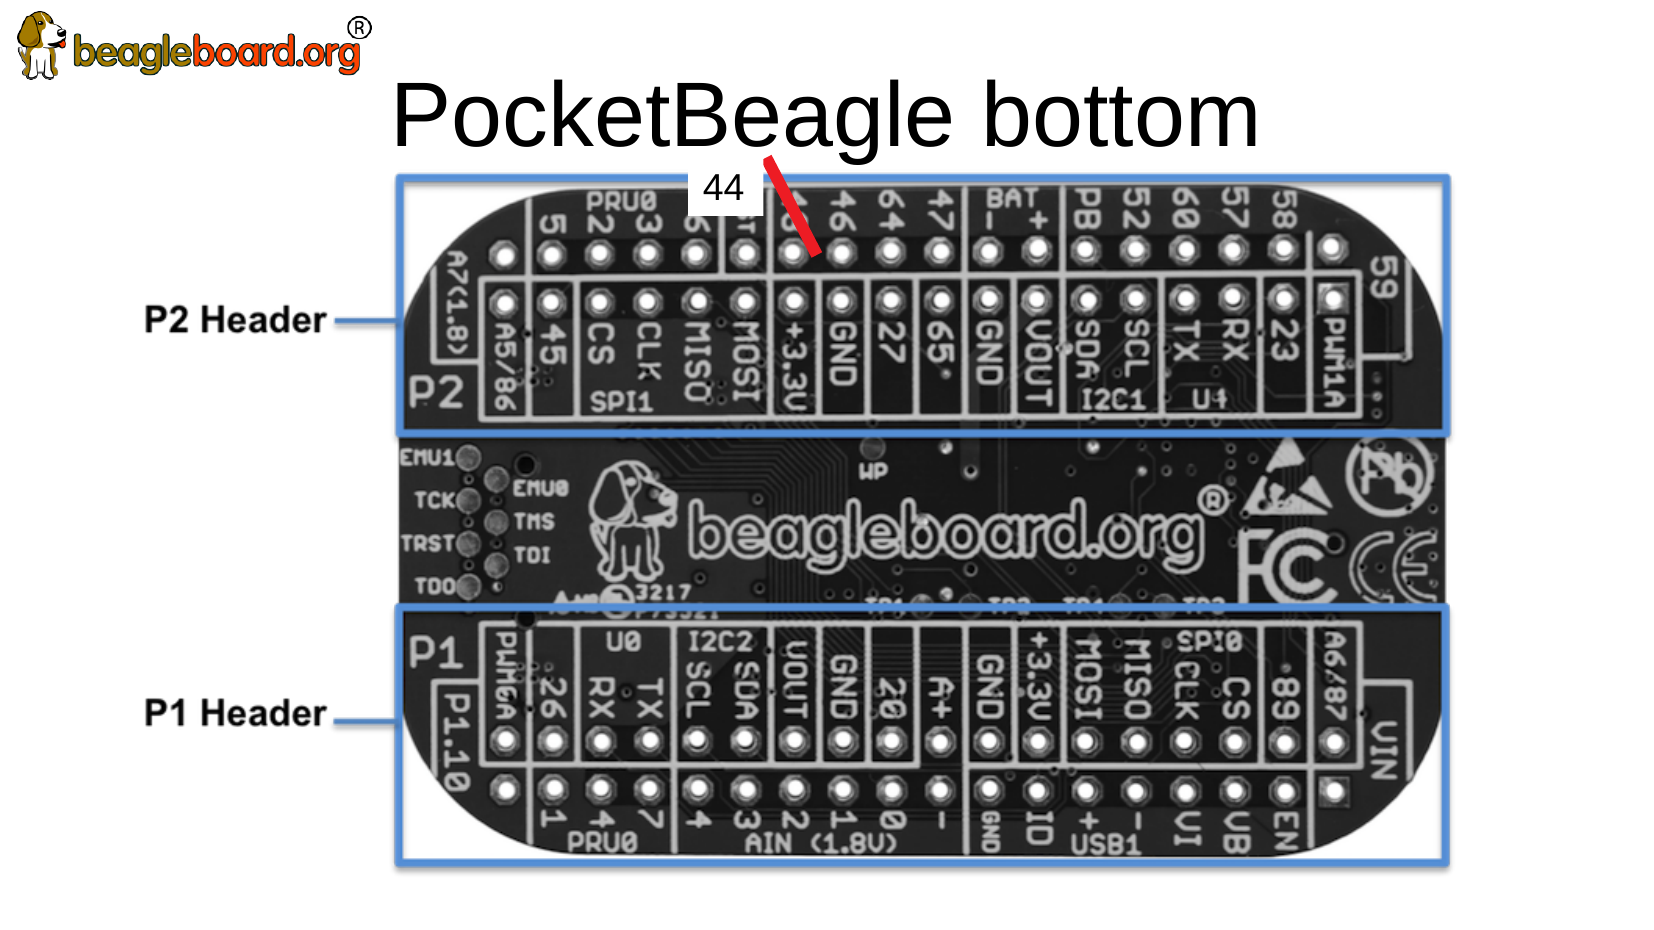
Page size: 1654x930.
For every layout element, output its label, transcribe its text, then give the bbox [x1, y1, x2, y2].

title PocketBeagle bottom [82, 37, 1571, 193]
picture [71, 165, 1478, 904]
picture [17, 11, 372, 80]
text_box 44 [688, 159, 764, 216]
